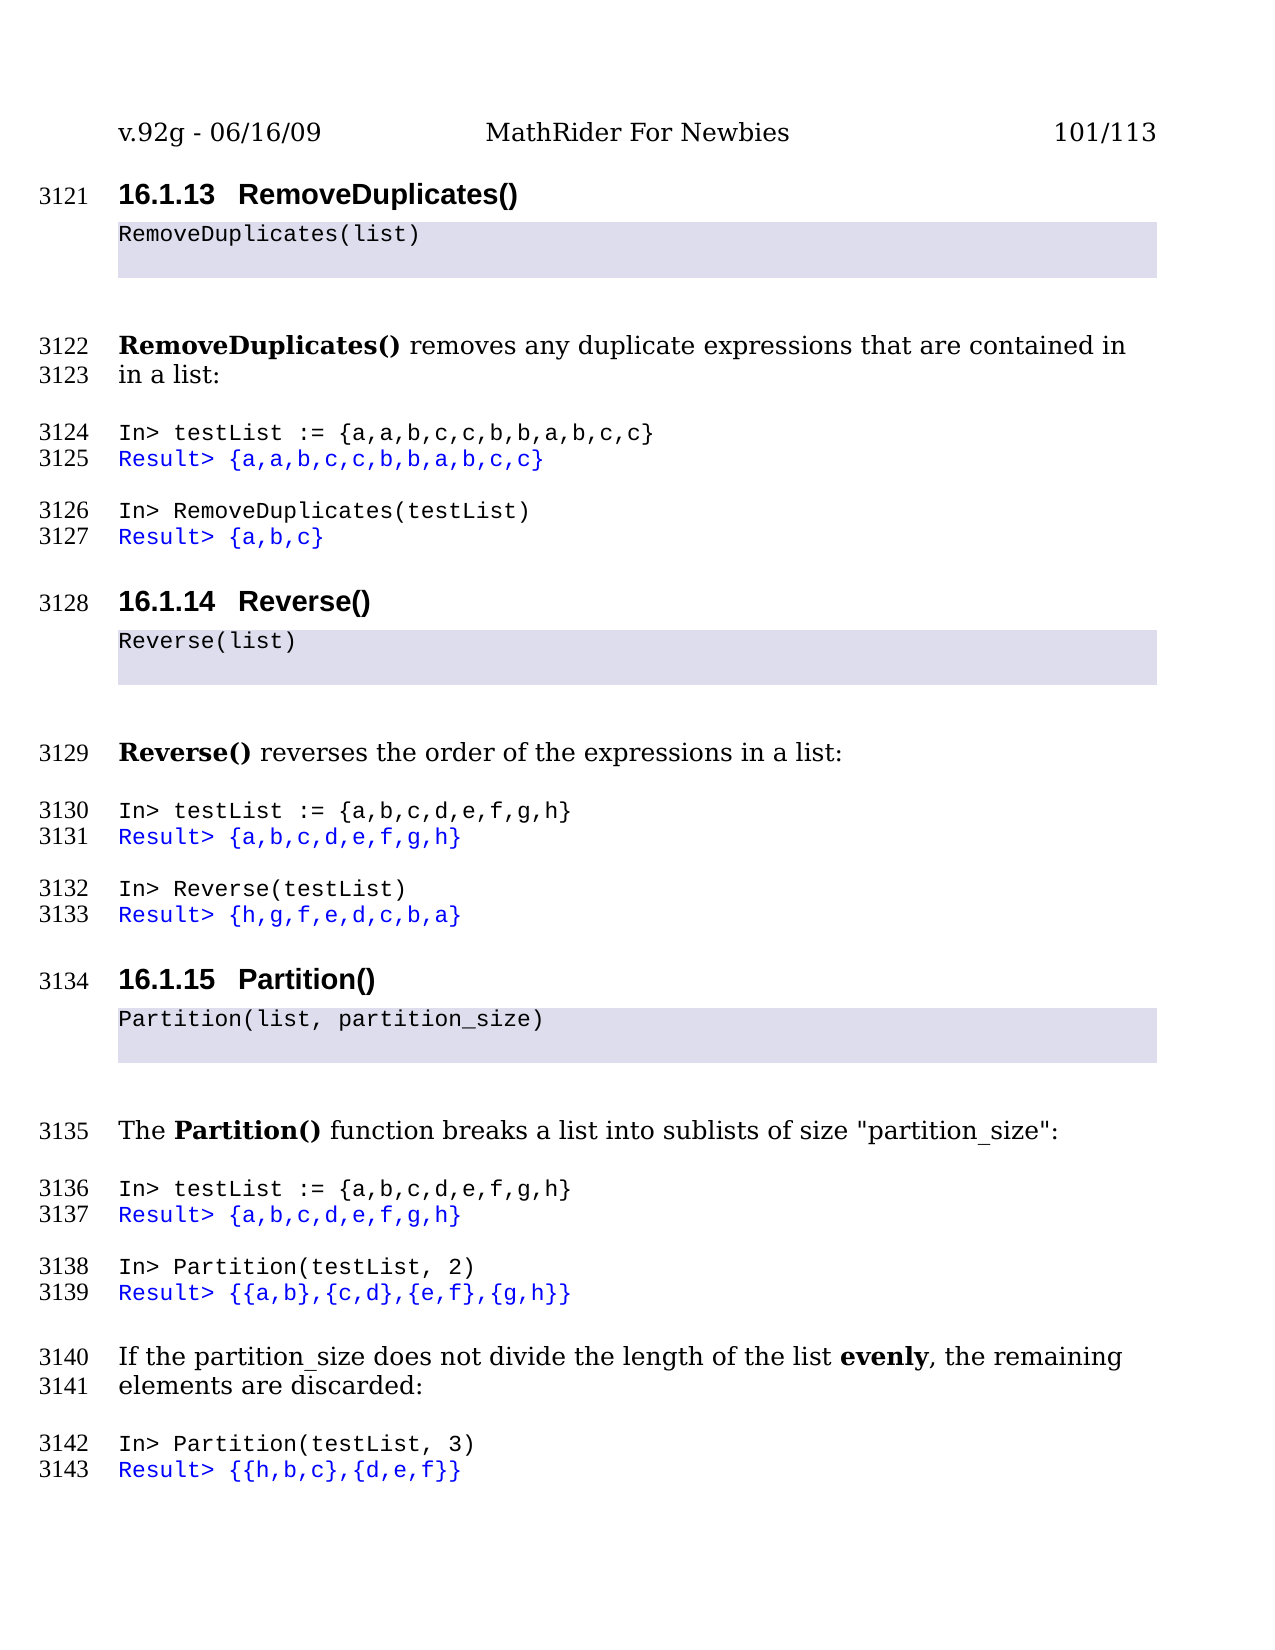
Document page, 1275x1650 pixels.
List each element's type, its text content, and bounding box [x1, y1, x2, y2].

text Result> {h,g,f,e,d,c,b,a} [118, 903, 1157, 929]
text In> Partition(testList, 2) [118, 1255, 1157, 1281]
text In> RemoveDuplicates(testList) [118, 499, 1157, 525]
text Result> {a,a,b,c,c,b,b,a,b,c,c} [118, 447, 1157, 473]
text In> testList := {a,a,b,c,c,b,b,a,b,c,c} [118, 421, 1157, 447]
text Result> {a,b,c,d,e,f,g,h} [118, 1203, 1157, 1229]
subtitle Reverse() [118, 584, 1157, 618]
table_header RemoveDuplicates(list) [118, 222, 1157, 278]
text Reverse() reverses the order of the expressions in a list: [118, 738, 1157, 767]
text Result> {{h,b,c},{d,e,f}} [118, 1459, 1157, 1484]
table_header Partition(list, partition_size) [118, 1008, 1157, 1063]
text Result> {a,b,c} [118, 525, 1157, 551]
text RemoveDuplicates() removes any duplicate expressions that are contained in in a list: [118, 331, 1157, 389]
text In> Reverse(testList) [118, 877, 1157, 903]
text The Partition() function breaks a list into sublists of size "partition_size": [118, 1116, 1157, 1146]
subtitle RemoveDuplicates() [118, 177, 1157, 210]
subtitle Partition() [118, 962, 1157, 996]
table_header Reverse(list) [118, 630, 1157, 685]
text In> testList := {a,b,c,d,e,f,g,h} [118, 799, 1157, 825]
text Result> {a,b,c,d,e,f,g,h} [118, 825, 1157, 851]
text In> testList := {a,b,c,d,e,f,g,h} [118, 1178, 1157, 1203]
text Result> {{a,b},{c,d},{e,f},{g,h}} [118, 1281, 1157, 1307]
text In> Partition(testList, 3) [118, 1433, 1157, 1459]
text If the partition_size does not divide the length of the list evenly, the remaining elements are discarded: [118, 1342, 1157, 1401]
